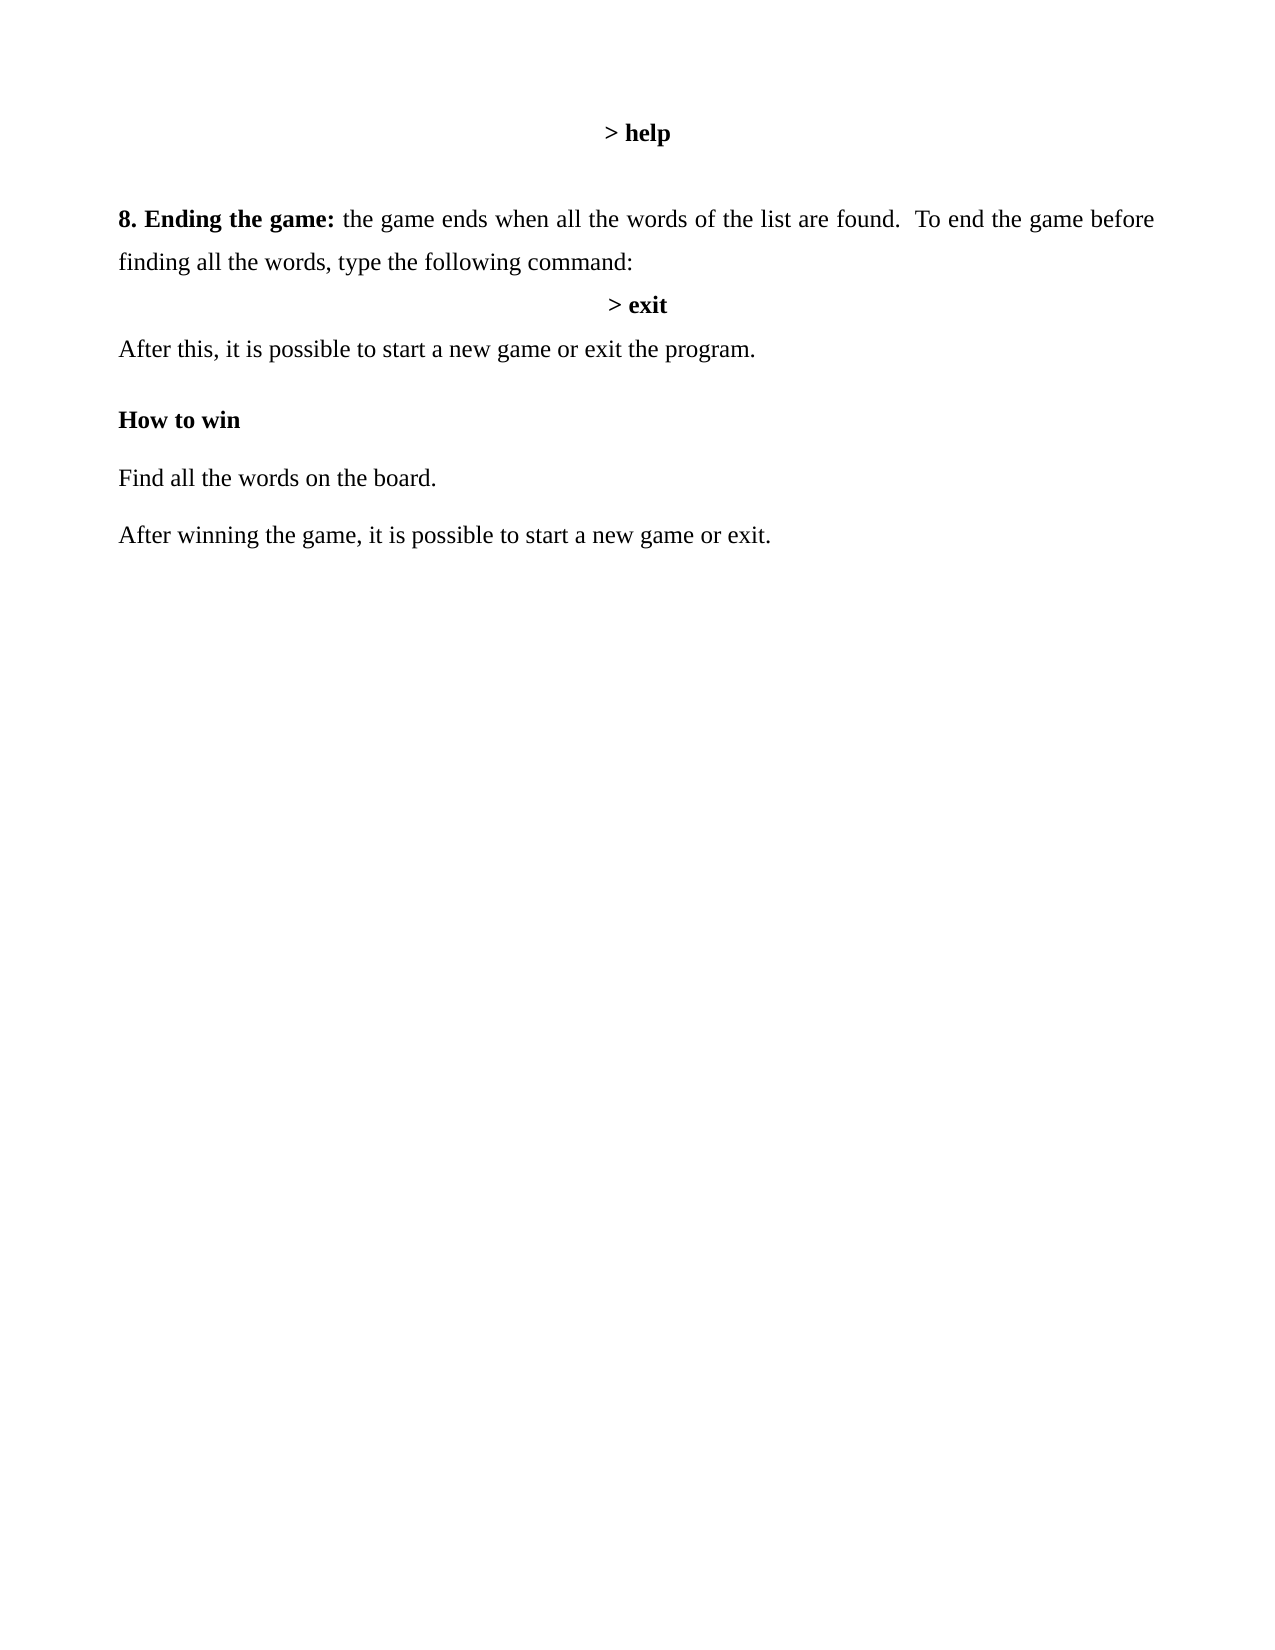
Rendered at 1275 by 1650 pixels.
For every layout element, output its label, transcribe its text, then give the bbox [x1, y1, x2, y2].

text > help [118, 118, 1157, 147]
text > exit [118, 291, 1157, 319]
text After this, it is possible to start a new game or exit the program. [118, 334, 1157, 362]
text Find all the words on the board. [118, 463, 1157, 492]
text How to win [118, 406, 1157, 434]
text 8. Ending the game: the game ends when all the words of the list are found. To end the game before finding all the words, type the following command: [118, 204, 1157, 276]
text After winning the game, it is possible to start a new game or exit. [118, 521, 1157, 549]
